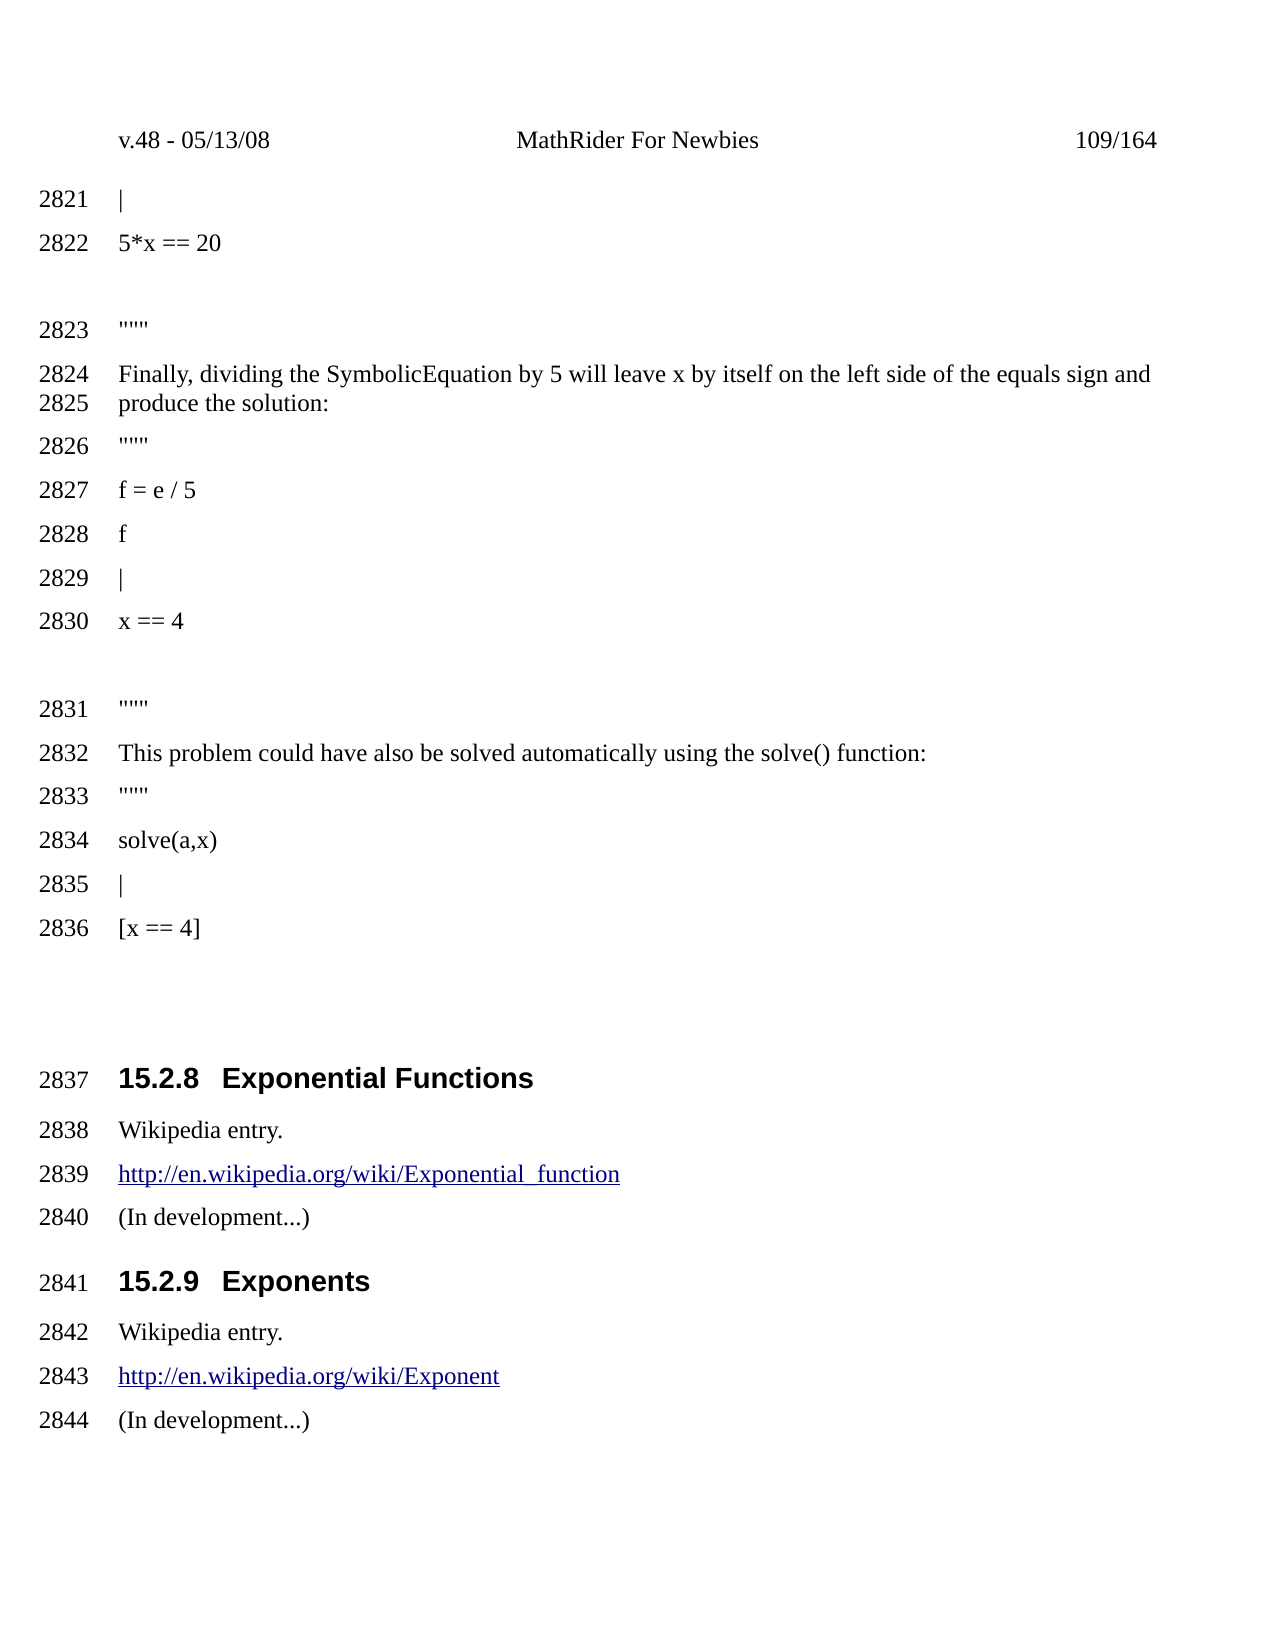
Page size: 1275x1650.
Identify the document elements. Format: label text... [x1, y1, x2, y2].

subtitle Exponential Functions [118, 1061, 1157, 1095]
text solve(a,x) [118, 825, 1157, 854]
text | [118, 563, 1157, 591]
text """ [118, 694, 1157, 723]
subtitle Exponents [118, 1264, 1157, 1297]
text Wikipedia entry. [118, 1317, 1157, 1346]
text | [118, 869, 1157, 898]
text x == 4 [118, 606, 1157, 635]
text f = e / 5 [118, 475, 1157, 504]
text (In development...) [118, 1405, 1157, 1433]
text [x == 4] [118, 913, 1157, 941]
text http://en.wikipedia.org/wiki/Exponent [118, 1361, 1157, 1390]
text Finally, dividing the SymbolicEquation by 5 will leave x by itself on the left side of the equals sign and produce the solution: [118, 359, 1157, 416]
text """ [118, 781, 1157, 810]
text 5*x == 20 [118, 228, 1157, 256]
text http://en.wikipedia.org/wiki/Exponential_function [118, 1159, 1157, 1187]
text Wikipedia entry. [118, 1115, 1157, 1144]
text (In development...) [118, 1202, 1157, 1231]
text f [118, 519, 1157, 548]
text | [118, 184, 1157, 213]
text """ [118, 315, 1157, 344]
text This problem could have also be solved automatically using the solve() function: [118, 738, 1157, 766]
text """ [118, 431, 1157, 460]
